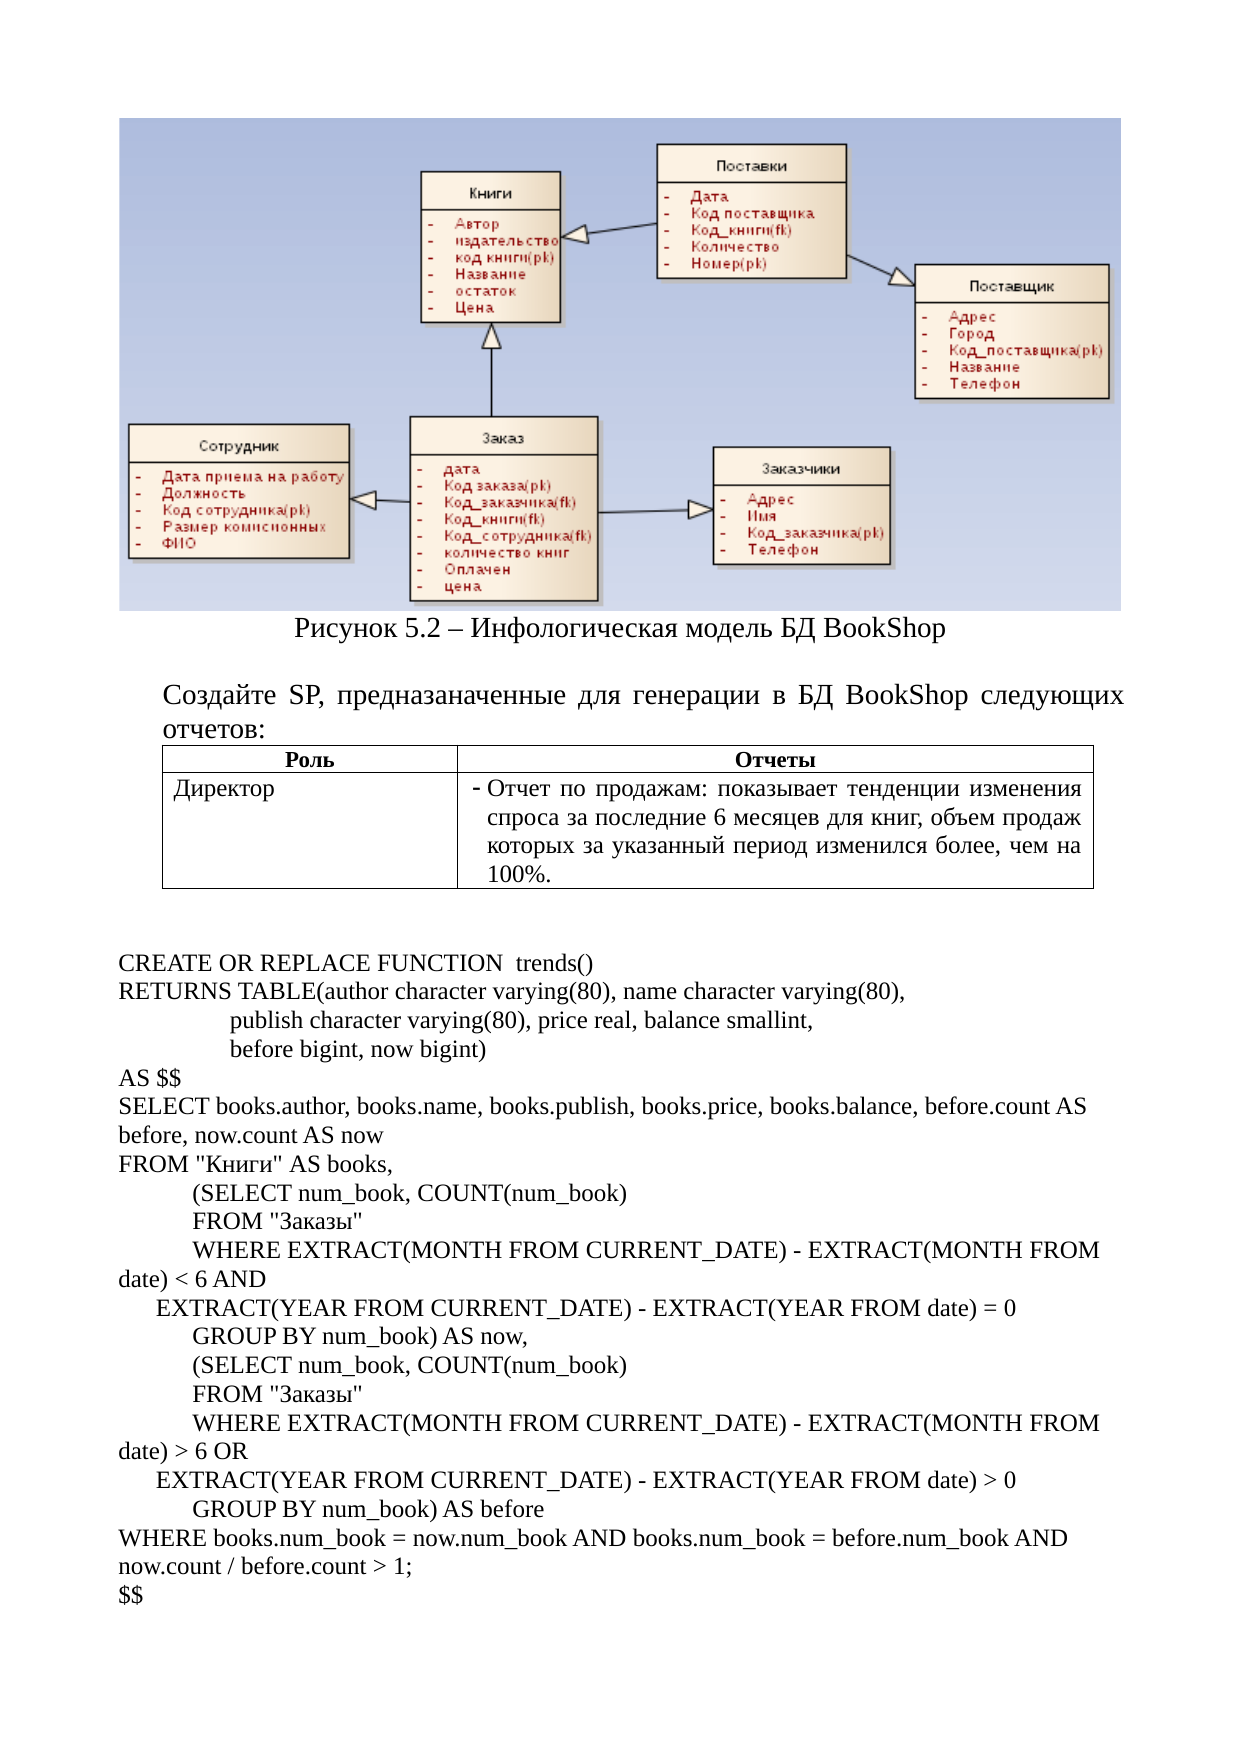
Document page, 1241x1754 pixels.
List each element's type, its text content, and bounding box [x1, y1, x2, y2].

text (SELECT num_book, COUNT(num_book) [118, 1178, 1122, 1206]
text Рисунок 5.2 – Инфологическая модель БД BookShop [118, 611, 1122, 644]
text WHERE books.num_book = now.num_book AND books.num_book = before.num_book AND now.count / before.count > 1; [118, 1523, 1122, 1580]
text CREATE OR REPLACE FUNCTION trends() [118, 948, 1122, 976]
text before bigint, now bigint) [118, 1034, 1122, 1063]
text $$ [118, 1580, 1122, 1609]
text GROUP BY num_book) AS now, [118, 1321, 1122, 1350]
picture [119, 118, 1121, 611]
table_header Роль [163, 746, 457, 772]
text publish character varying(80), price real, balance smallint, [118, 1005, 1122, 1034]
list Создайте SP, предназаначенныe для генерации в БД BookShop следующих отчетов: [118, 677, 1125, 744]
text WHERE EXTRACT(MONTH FROM CURRENT_DATE) - EXTRACT(MONTH FROM date) > 6 OR [118, 1408, 1122, 1465]
text WHERE EXTRACT(MONTH FROM CURRENT_DATE) - EXTRACT(MONTH FROM date) < 6 AND [118, 1235, 1122, 1293]
text FROM "Заказы" [118, 1379, 1122, 1408]
table_cell Отчет по продажам: показывает тенденции изменения спроса за последние 6 месяцев для книг, объем продаж которых за указанный период изменился более, чем на 100%. [458, 773, 1093, 888]
text GROUP BY num_book) AS before [118, 1494, 1122, 1523]
text FROM "Книги" AS books, [118, 1149, 1122, 1178]
table_cell Директор [163, 773, 457, 888]
text AS $$ [118, 1063, 1122, 1091]
text EXTRACT(YEAR FROM CURRENT_DATE) - EXTRACT(YEAR FROM date) > 0 [118, 1465, 1122, 1494]
text FROM "Заказы" [118, 1206, 1122, 1235]
text RETURNS TABLE(author character varying(80), name character varying(80), [118, 976, 1122, 1005]
text EXTRACT(YEAR FROM CURRENT_DATE) - EXTRACT(YEAR FROM date) = 0 [118, 1293, 1122, 1321]
text SELECT books.author, books.name, books.publish, books.price, books.balance, before.count AS before, now.count AS now [118, 1091, 1122, 1149]
table_header Отчеты [458, 746, 1093, 772]
text (SELECT num_book, COUNT(num_book) [118, 1350, 1122, 1379]
